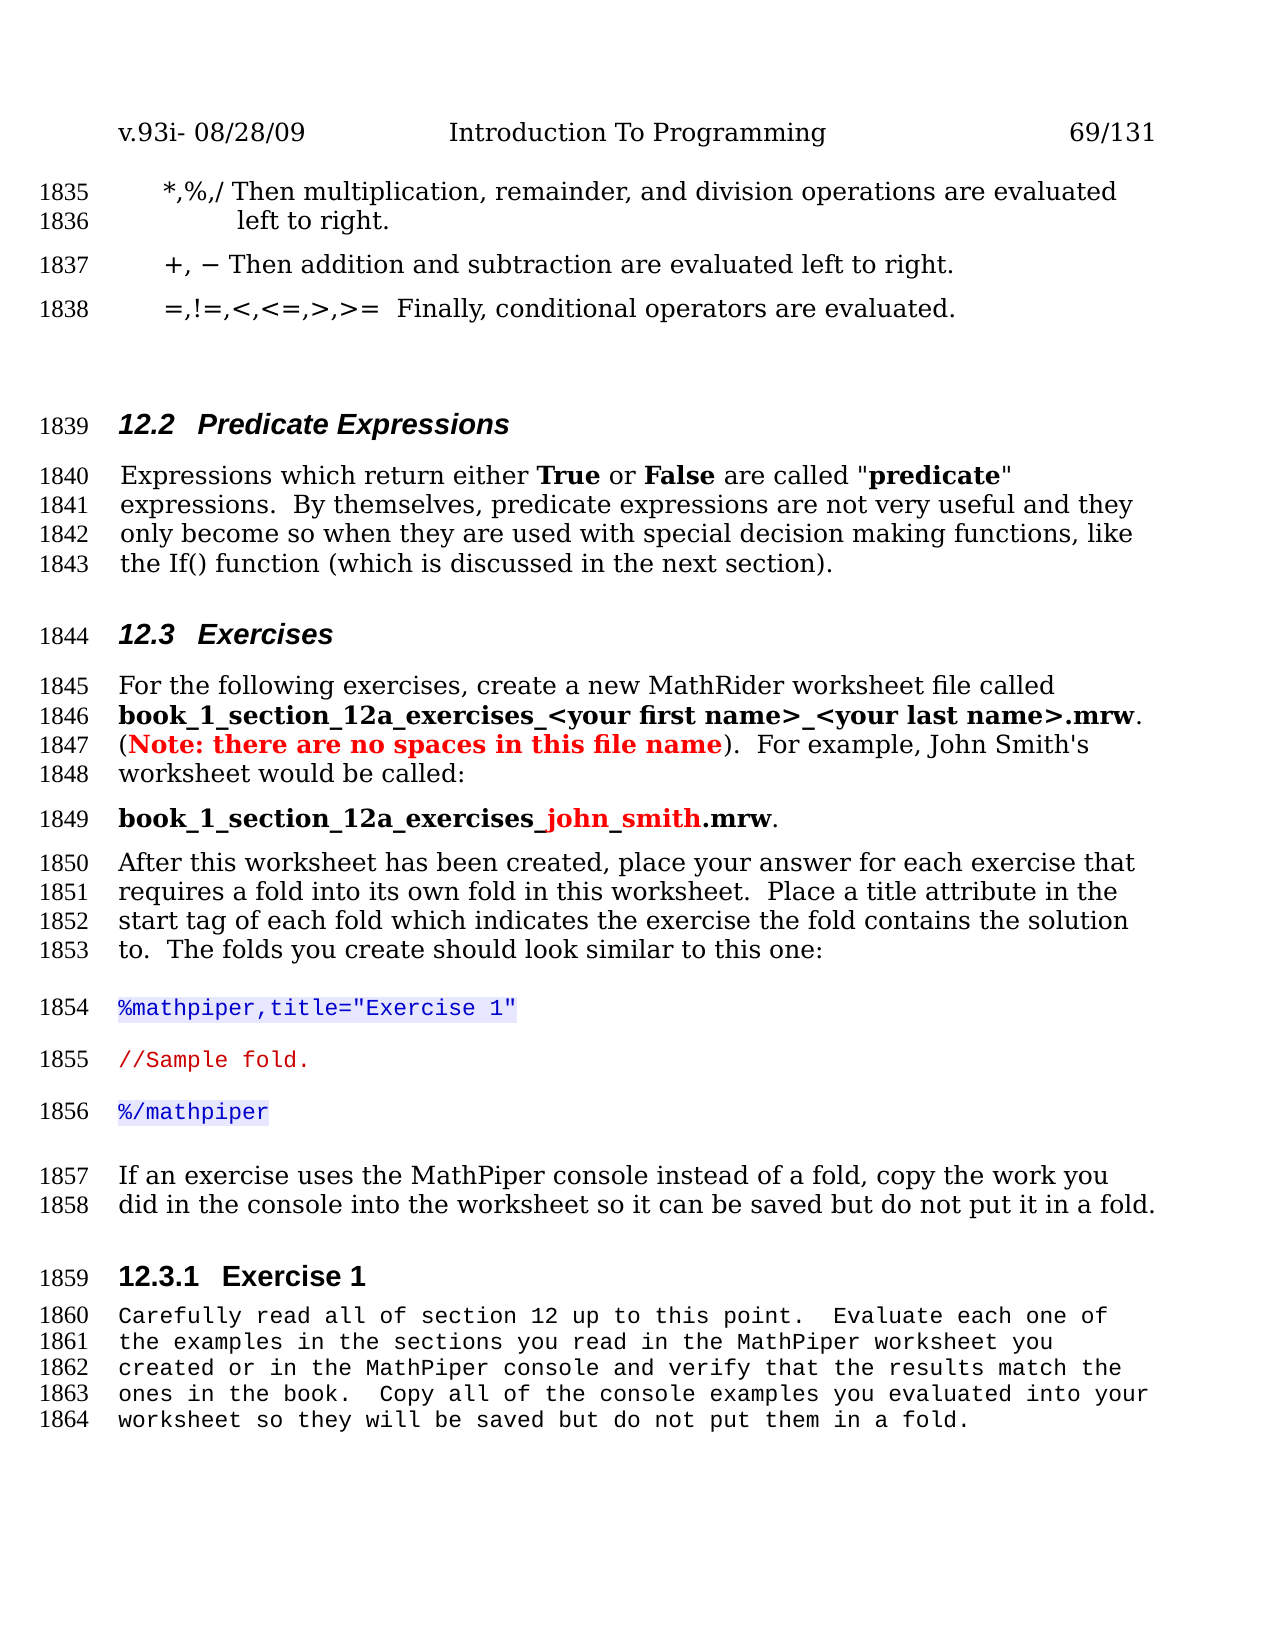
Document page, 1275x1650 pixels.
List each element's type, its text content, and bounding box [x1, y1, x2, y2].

text book_1_section_12a_exercises_john_smith.mrw. [118, 804, 1157, 833]
text For the following exercises, create a new MathRider worksheet file called book_1_section_12a_exercises_<your first name>_<your last name>.mrw. (Note: there are no spaces in this file name). For example, John Smith's worksheet would be called: [118, 672, 1157, 789]
text *,%,/ Then multiplication, remainder, and division operations are evaluated left to right. [163, 177, 1157, 235]
text %/mathpiper [118, 1100, 1157, 1126]
text After this worksheet has been created, place your answer for each exercise that requires a fold into its own fold in this worksheet. Place a title attribute in the start tag of each fold which indicates the exercise the fold contains the solution to. The folds you create should look similar to this one: [118, 848, 1157, 965]
subtitle Exercises [118, 617, 1157, 651]
text //Sample fold. [118, 1048, 1157, 1074]
text +, − Then addition and subtraction are evaluated left to right. [163, 250, 1157, 279]
text %mathpiper,title="Exercise 1" [118, 997, 1157, 1023]
text If an exercise uses the MathPiper console instead of a fold, copy the work you did in the console into the worksheet so it can be saved but do not put it in a fold. [118, 1161, 1157, 1219]
text Carefully read all of section 12 up to this point. Evaluate each one of the examples in the sections you read in the MathPiper worksheet you created or in the MathPiper console and verify that the results match the ones in the book. Copy all of the console examples you evaluated into your worksheet so they will be saved but do not put them in a fold. [118, 1304, 1157, 1434]
text Expressions which return either True or False are called "predicate" expressions. By themselves, predicate expressions are not very useful and they only become so when they are used with special decision making functions, like the If() function (which is discussed in the next section). [120, 461, 1157, 578]
subtitle Exercise 1 [118, 1259, 1157, 1292]
subtitle Predicate Expressions [118, 407, 1157, 440]
text =,!=,<,<=,>,>= Finally, conditional operators are evaluated. [163, 294, 1157, 323]
